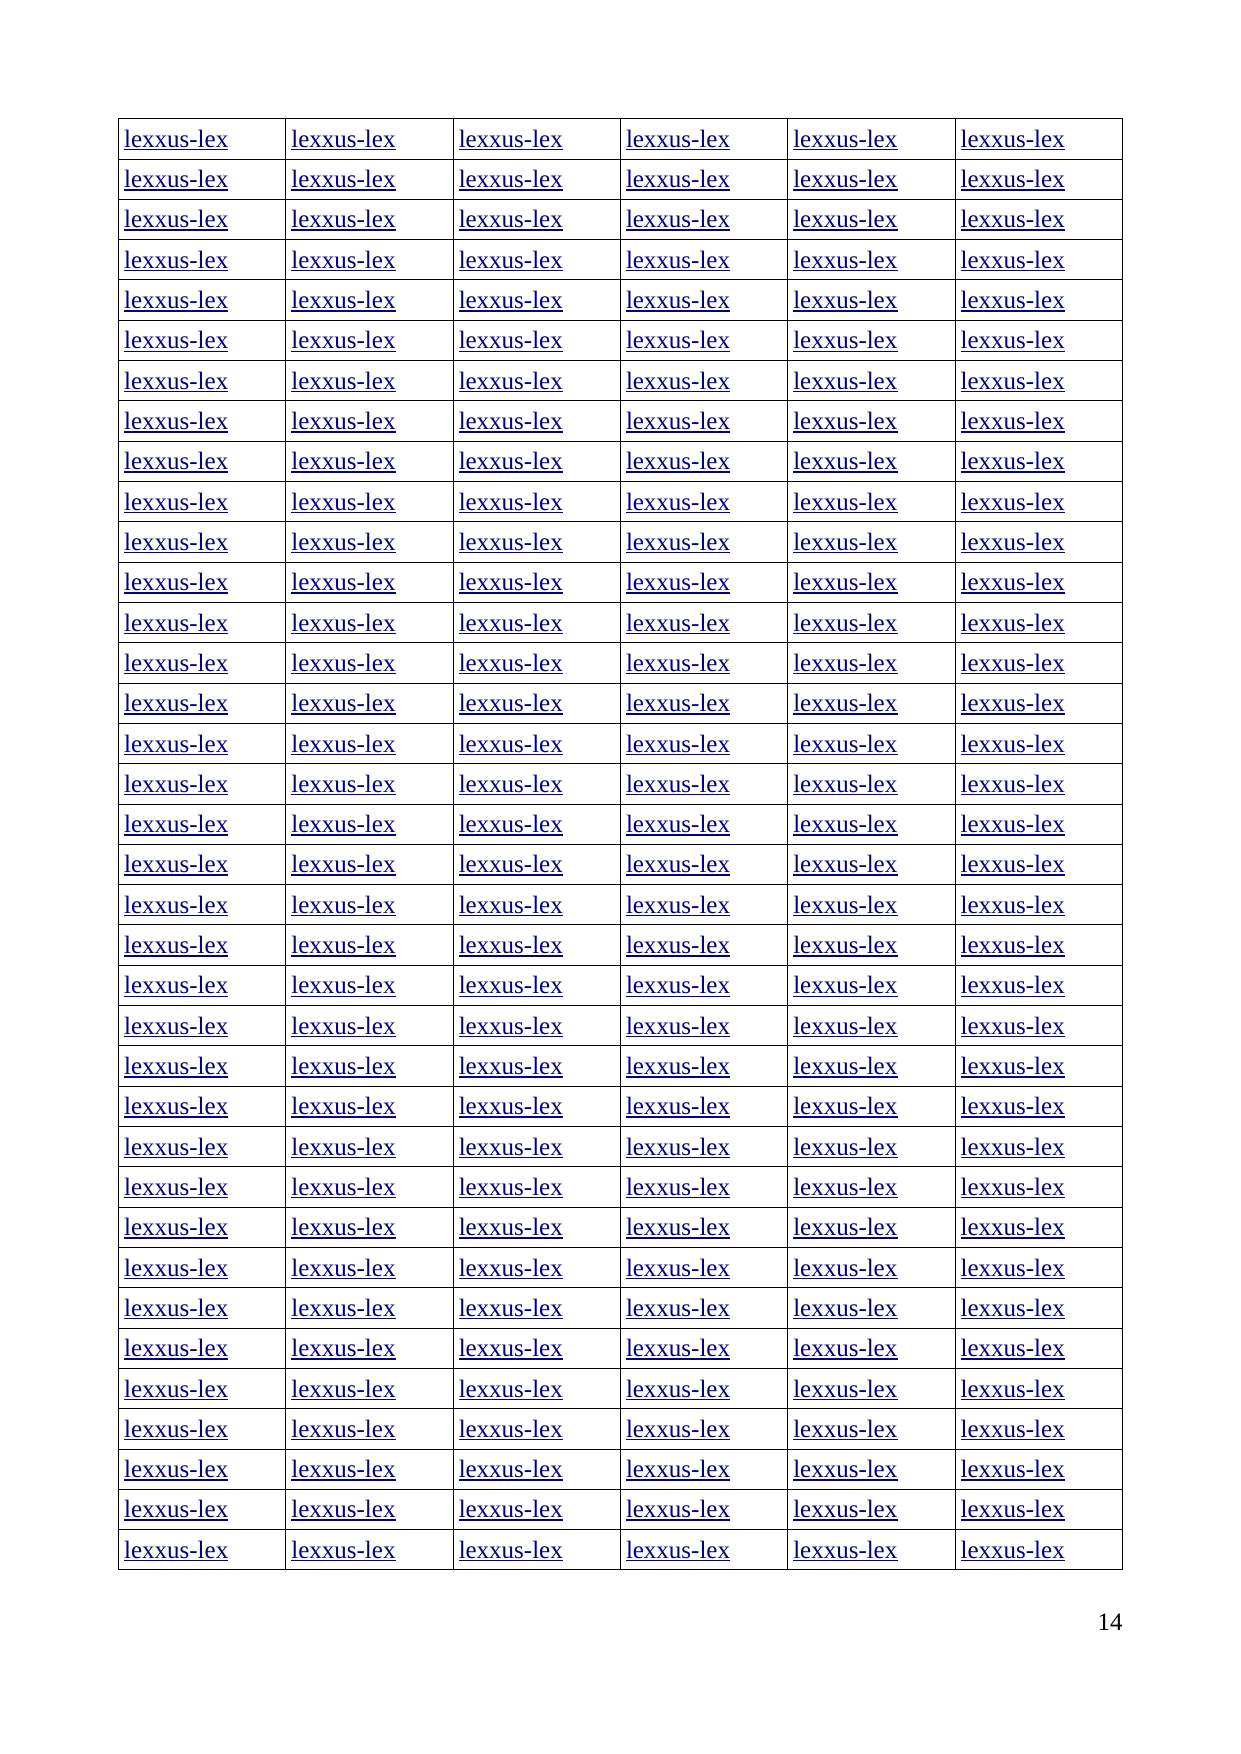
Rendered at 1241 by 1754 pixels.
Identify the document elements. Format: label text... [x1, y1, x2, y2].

table_cell lexxus-lex [119, 684, 285, 723]
table_cell lexxus-lex [286, 684, 453, 723]
table_cell lexxus-lex [788, 321, 955, 360]
table_cell lexxus-lex [788, 603, 955, 642]
table_cell lexxus-lex [454, 1288, 620, 1327]
table_cell lexxus-lex [286, 724, 453, 763]
table_cell lexxus-lex [956, 603, 1122, 642]
table_cell lexxus-lex [286, 1006, 453, 1045]
table_cell lexxus-lex [621, 160, 787, 199]
table_cell lexxus-lex [621, 522, 787, 562]
table_cell lexxus-lex [119, 643, 285, 682]
table_cell lexxus-lex [454, 1046, 620, 1086]
table_cell lexxus-lex [119, 1490, 285, 1529]
table_cell lexxus-lex [788, 119, 955, 158]
table_cell lexxus-lex [454, 1329, 620, 1368]
table_cell lexxus-lex [119, 361, 285, 400]
table_cell lexxus-lex [956, 200, 1122, 239]
table_cell lexxus-lex [119, 563, 285, 602]
table_cell lexxus-lex [119, 482, 285, 521]
table_cell lexxus-lex [788, 1248, 955, 1287]
table_cell lexxus-lex [454, 442, 620, 481]
table_cell lexxus-lex [788, 1046, 955, 1086]
table_cell lexxus-lex [286, 885, 453, 924]
table_cell lexxus-lex [286, 522, 453, 562]
table_cell lexxus-lex [788, 522, 955, 562]
table_cell lexxus-lex [454, 321, 620, 360]
table_cell lexxus-lex [621, 401, 787, 441]
table_cell lexxus-lex [788, 1329, 955, 1368]
table_cell lexxus-lex [286, 966, 453, 1005]
table_cell lexxus-lex [454, 643, 620, 682]
table_cell lexxus-lex [286, 1329, 453, 1368]
table_cell lexxus-lex [286, 361, 453, 400]
table_cell lexxus-lex [956, 280, 1122, 320]
table_cell lexxus-lex [621, 1087, 787, 1126]
table_cell lexxus-lex [454, 684, 620, 723]
table_cell lexxus-lex [454, 724, 620, 763]
table_cell lexxus-lex [788, 200, 955, 239]
table_cell lexxus-lex [621, 1046, 787, 1086]
table_cell lexxus-lex [286, 321, 453, 360]
table_cell lexxus-lex [788, 1288, 955, 1327]
table_cell lexxus-lex [956, 522, 1122, 562]
table_cell lexxus-lex [788, 1167, 955, 1207]
table_cell lexxus-lex [286, 643, 453, 682]
table_cell lexxus-lex [956, 1490, 1122, 1529]
table_cell lexxus-lex [286, 200, 453, 239]
table_cell lexxus-lex [788, 1490, 955, 1529]
table_cell lexxus-lex [956, 1087, 1122, 1126]
table_cell lexxus-lex [454, 1450, 620, 1489]
table_cell lexxus-lex [621, 724, 787, 763]
table_cell lexxus-lex [788, 1530, 955, 1569]
table_cell lexxus-lex [119, 200, 285, 239]
table_cell lexxus-lex [621, 603, 787, 642]
table_cell lexxus-lex [788, 724, 955, 763]
table_cell lexxus-lex [956, 643, 1122, 682]
table_cell lexxus-lex [956, 240, 1122, 279]
table_cell lexxus-lex [286, 1046, 453, 1086]
table_cell lexxus-lex [119, 1167, 285, 1207]
table_cell lexxus-lex [286, 563, 453, 602]
table_cell lexxus-lex [956, 1167, 1122, 1207]
table_cell lexxus-lex [286, 280, 453, 320]
table_cell lexxus-lex [454, 1409, 620, 1448]
table_cell lexxus-lex [788, 925, 955, 965]
table_cell lexxus-lex [621, 764, 787, 803]
table_cell lexxus-lex [454, 1006, 620, 1045]
table_cell lexxus-lex [621, 1530, 787, 1569]
table_cell lexxus-lex [286, 1167, 453, 1207]
table_cell lexxus-lex [454, 522, 620, 562]
table_cell lexxus-lex [956, 1006, 1122, 1045]
table_cell lexxus-lex [621, 280, 787, 320]
table_cell lexxus-lex [454, 1530, 620, 1569]
table_cell lexxus-lex [454, 925, 620, 965]
table_cell lexxus-lex [788, 482, 955, 521]
table_cell lexxus-lex [788, 764, 955, 803]
table_cell lexxus-lex [454, 482, 620, 521]
table_cell lexxus-lex [119, 966, 285, 1005]
table_cell lexxus-lex [788, 1369, 955, 1408]
table_cell lexxus-lex [286, 1087, 453, 1126]
table_cell lexxus-lex [119, 1530, 285, 1569]
table_cell lexxus-lex [956, 361, 1122, 400]
table_cell lexxus-lex [119, 160, 285, 199]
table_cell lexxus-lex [454, 361, 620, 400]
table_cell lexxus-lex [956, 1329, 1122, 1368]
table_cell lexxus-lex [119, 1288, 285, 1327]
table_cell lexxus-lex [119, 1329, 285, 1368]
table_cell lexxus-lex [621, 966, 787, 1005]
table_cell lexxus-lex [788, 1006, 955, 1045]
table_cell lexxus-lex [956, 563, 1122, 602]
table_cell lexxus-lex [286, 1369, 453, 1408]
table_cell lexxus-lex [286, 1248, 453, 1287]
table_cell lexxus-lex [286, 1450, 453, 1489]
table_cell lexxus-lex [956, 684, 1122, 723]
table_cell lexxus-lex [956, 1530, 1122, 1569]
table_cell lexxus-lex [286, 805, 453, 844]
table_cell lexxus-lex [119, 1006, 285, 1045]
table_cell lexxus-lex [454, 1127, 620, 1166]
table_cell lexxus-lex [621, 1409, 787, 1448]
table_cell lexxus-lex [621, 1369, 787, 1408]
table_cell lexxus-lex [621, 885, 787, 924]
table_cell lexxus-lex [956, 966, 1122, 1005]
table_cell lexxus-lex [119, 805, 285, 844]
table_cell lexxus-lex [621, 1208, 787, 1247]
table_cell lexxus-lex [788, 845, 955, 884]
table_cell lexxus-lex [956, 885, 1122, 924]
table_cell lexxus-lex [956, 764, 1122, 803]
table_cell lexxus-lex [454, 160, 620, 199]
table_cell lexxus-lex [286, 1530, 453, 1569]
table_cell lexxus-lex [286, 240, 453, 279]
table_cell lexxus-lex [454, 1087, 620, 1126]
table_cell lexxus-lex [119, 885, 285, 924]
table_cell lexxus-lex [454, 240, 620, 279]
table_cell lexxus-lex [788, 240, 955, 279]
table_cell lexxus-lex [454, 401, 620, 441]
table_cell lexxus-lex [788, 643, 955, 682]
table_cell lexxus-lex [956, 1208, 1122, 1247]
table_cell lexxus-lex [956, 1248, 1122, 1287]
table_cell lexxus-lex [621, 1450, 787, 1489]
table_cell lexxus-lex [788, 280, 955, 320]
table_cell lexxus-lex [286, 119, 453, 158]
table_cell lexxus-lex [621, 321, 787, 360]
table_cell lexxus-lex [454, 1208, 620, 1247]
table_cell lexxus-lex [286, 925, 453, 965]
table_cell lexxus-lex [454, 966, 620, 1005]
table_cell lexxus-lex [956, 724, 1122, 763]
table_cell lexxus-lex [956, 401, 1122, 441]
table_cell lexxus-lex [454, 885, 620, 924]
table_cell lexxus-lex [788, 401, 955, 441]
table_cell lexxus-lex [119, 1369, 285, 1408]
table_cell lexxus-lex [956, 1127, 1122, 1166]
table_cell lexxus-lex [621, 361, 787, 400]
table_cell lexxus-lex [119, 1450, 285, 1489]
table_cell lexxus-lex [454, 764, 620, 803]
table_cell lexxus-lex [621, 1167, 787, 1207]
table_cell lexxus-lex [621, 925, 787, 965]
table_cell lexxus-lex [119, 1409, 285, 1448]
table_cell lexxus-lex [621, 1288, 787, 1327]
table_cell lexxus-lex [119, 401, 285, 441]
table_cell lexxus-lex [788, 684, 955, 723]
table_cell lexxus-lex [454, 603, 620, 642]
table_cell lexxus-lex [956, 321, 1122, 360]
table_cell lexxus-lex [119, 1248, 285, 1287]
table_cell lexxus-lex [621, 563, 787, 602]
table_cell lexxus-lex [286, 1127, 453, 1166]
table_cell lexxus-lex [286, 442, 453, 481]
table_cell lexxus-lex [621, 200, 787, 239]
table_cell lexxus-lex [621, 845, 787, 884]
table_cell lexxus-lex [788, 160, 955, 199]
table_cell lexxus-lex [788, 1409, 955, 1448]
table_cell lexxus-lex [788, 885, 955, 924]
table_cell lexxus-lex [454, 280, 620, 320]
table_cell lexxus-lex [621, 1127, 787, 1166]
table_cell lexxus-lex [788, 966, 955, 1005]
table_cell lexxus-lex [788, 1208, 955, 1247]
table_cell lexxus-lex [119, 1208, 285, 1247]
table_cell lexxus-lex [286, 401, 453, 441]
table_cell lexxus-lex [956, 1369, 1122, 1408]
table_cell lexxus-lex [454, 1490, 620, 1529]
table_cell lexxus-lex [621, 482, 787, 521]
table_cell lexxus-lex [788, 1450, 955, 1489]
table_cell lexxus-lex [621, 240, 787, 279]
table_cell lexxus-lex [788, 442, 955, 481]
table_cell lexxus-lex [286, 482, 453, 521]
table_cell lexxus-lex [621, 1490, 787, 1529]
table_cell lexxus-lex [956, 1450, 1122, 1489]
table_cell lexxus-lex [956, 482, 1122, 521]
table_cell lexxus-lex [788, 1087, 955, 1126]
table_cell lexxus-lex [119, 1087, 285, 1126]
table_cell lexxus-lex [119, 1127, 285, 1166]
table_cell lexxus-lex [788, 361, 955, 400]
table_cell lexxus-lex [621, 1329, 787, 1368]
table_cell lexxus-lex [119, 845, 285, 884]
table_cell lexxus-lex [119, 522, 285, 562]
table_cell lexxus-lex [454, 200, 620, 239]
table_cell lexxus-lex [119, 321, 285, 360]
table_cell lexxus-lex [788, 805, 955, 844]
table_cell lexxus-lex [454, 563, 620, 602]
table_cell lexxus-lex [788, 563, 955, 602]
table_cell lexxus-lex [956, 1288, 1122, 1327]
table_cell lexxus-lex [119, 764, 285, 803]
table_cell lexxus-lex [286, 603, 453, 642]
table_cell lexxus-lex [286, 160, 453, 199]
table_cell lexxus-lex [286, 1490, 453, 1529]
table_cell lexxus-lex [621, 119, 787, 158]
table_cell lexxus-lex [454, 1167, 620, 1207]
table_cell lexxus-lex [286, 1208, 453, 1247]
table_cell lexxus-lex [119, 280, 285, 320]
table_cell lexxus-lex [119, 442, 285, 481]
table_cell lexxus-lex [454, 1369, 620, 1408]
table_cell lexxus-lex [119, 240, 285, 279]
table_cell lexxus-lex [454, 1248, 620, 1287]
table_cell lexxus-lex [956, 160, 1122, 199]
table_cell lexxus-lex [119, 724, 285, 763]
table_cell lexxus-lex [286, 1288, 453, 1327]
table_cell lexxus-lex [956, 119, 1122, 158]
table_cell lexxus-lex [621, 643, 787, 682]
table_cell lexxus-lex [286, 845, 453, 884]
table_cell lexxus-lex [788, 1127, 955, 1166]
table_cell lexxus-lex [621, 1248, 787, 1287]
table_cell lexxus-lex [286, 1409, 453, 1448]
table_cell lexxus-lex [956, 925, 1122, 965]
table_cell lexxus-lex [119, 1046, 285, 1086]
table_cell lexxus-lex [956, 805, 1122, 844]
table_cell lexxus-lex [956, 442, 1122, 481]
table_cell lexxus-lex [119, 925, 285, 965]
table_cell lexxus-lex [286, 764, 453, 803]
table_cell lexxus-lex [621, 1006, 787, 1045]
table_cell lexxus-lex [956, 1046, 1122, 1086]
table_cell lexxus-lex [621, 684, 787, 723]
table_cell lexxus-lex [621, 442, 787, 481]
table_cell lexxus-lex [119, 603, 285, 642]
table_cell lexxus-lex [621, 805, 787, 844]
table_cell lexxus-lex [119, 119, 285, 158]
table_cell lexxus-lex [454, 119, 620, 158]
table_cell lexxus-lex [454, 805, 620, 844]
table_cell lexxus-lex [956, 1409, 1122, 1448]
table_cell lexxus-lex [956, 845, 1122, 884]
table_cell lexxus-lex [454, 845, 620, 884]
